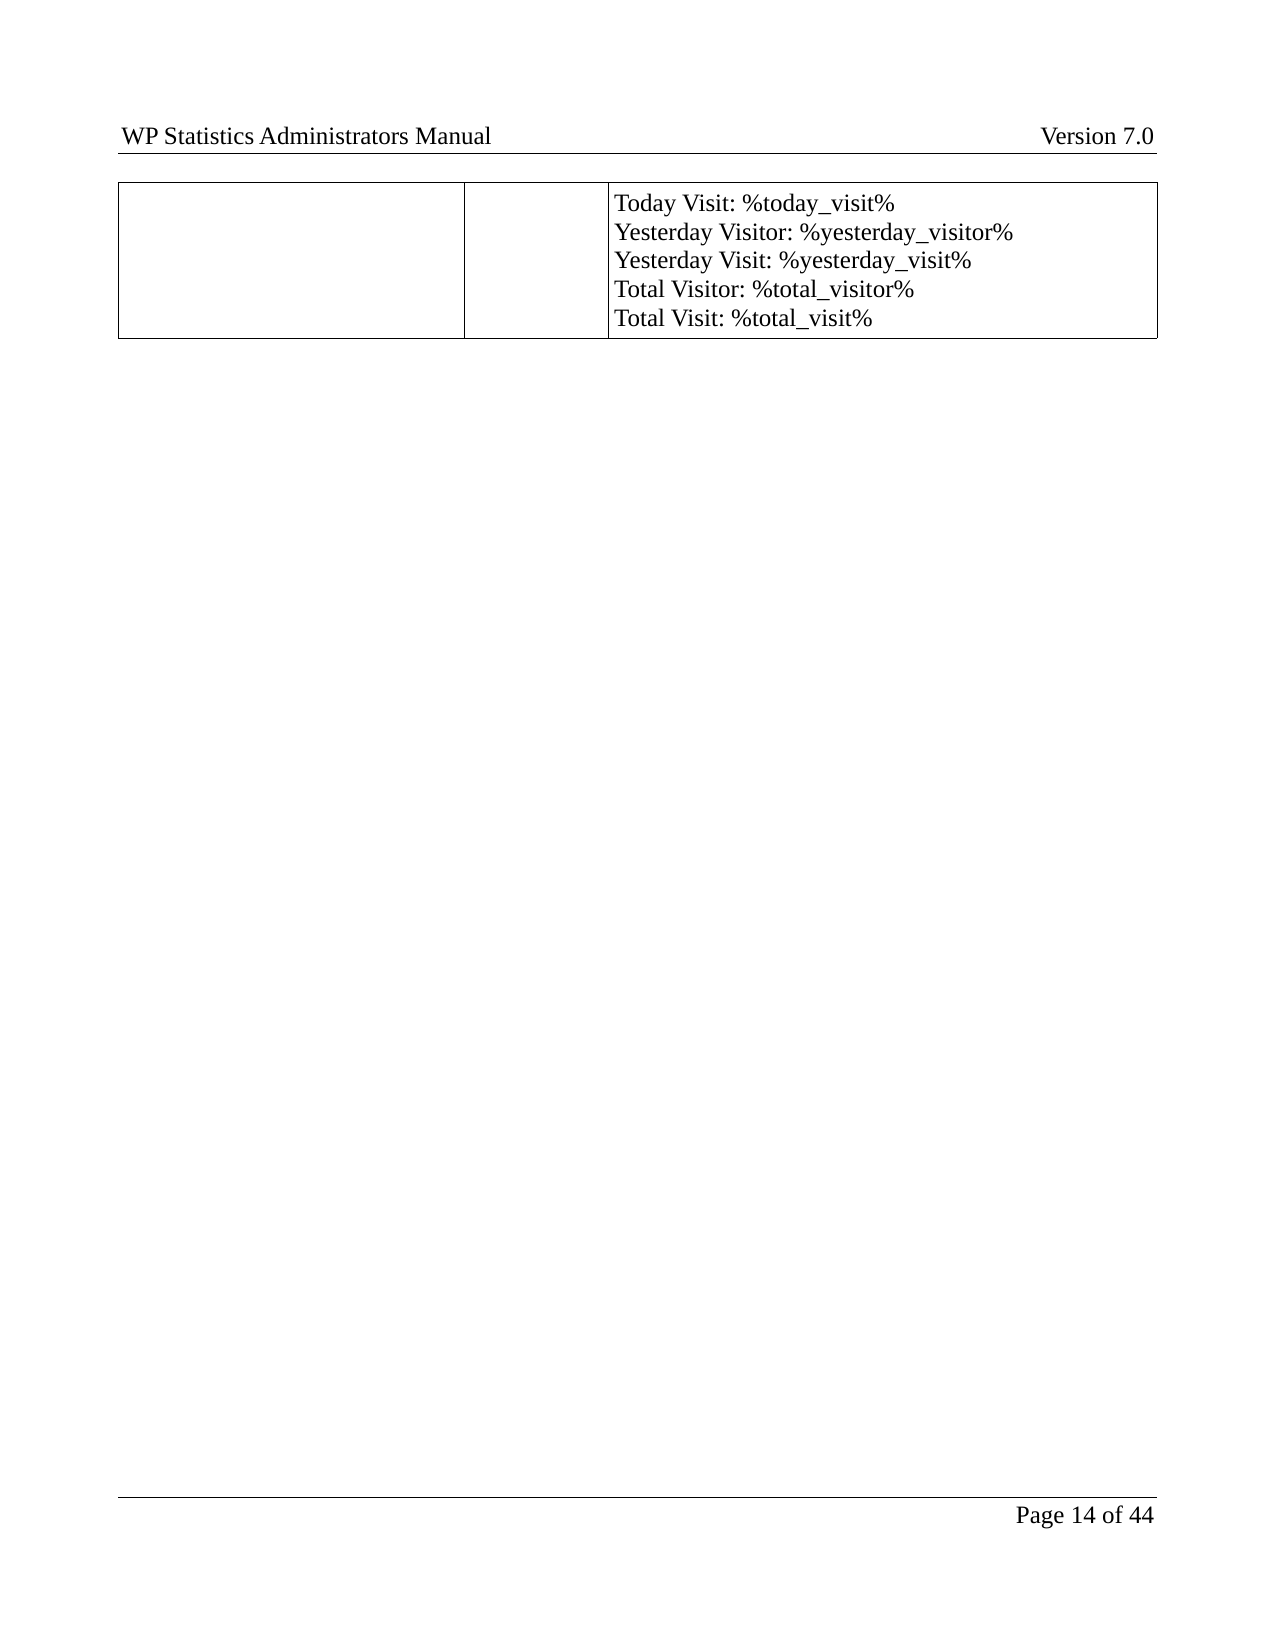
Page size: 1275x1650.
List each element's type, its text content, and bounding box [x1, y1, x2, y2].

table_cell [465, 183, 608, 338]
table_cell Today Visit: %today_visit% Yesterday Visitor: %yesterday_visitor% Yesterday Visit: %yesterday_visit% Total Visitor: %total_visitor% Total Visit: %total_visit% [609, 183, 1157, 338]
table_cell [119, 183, 464, 338]
